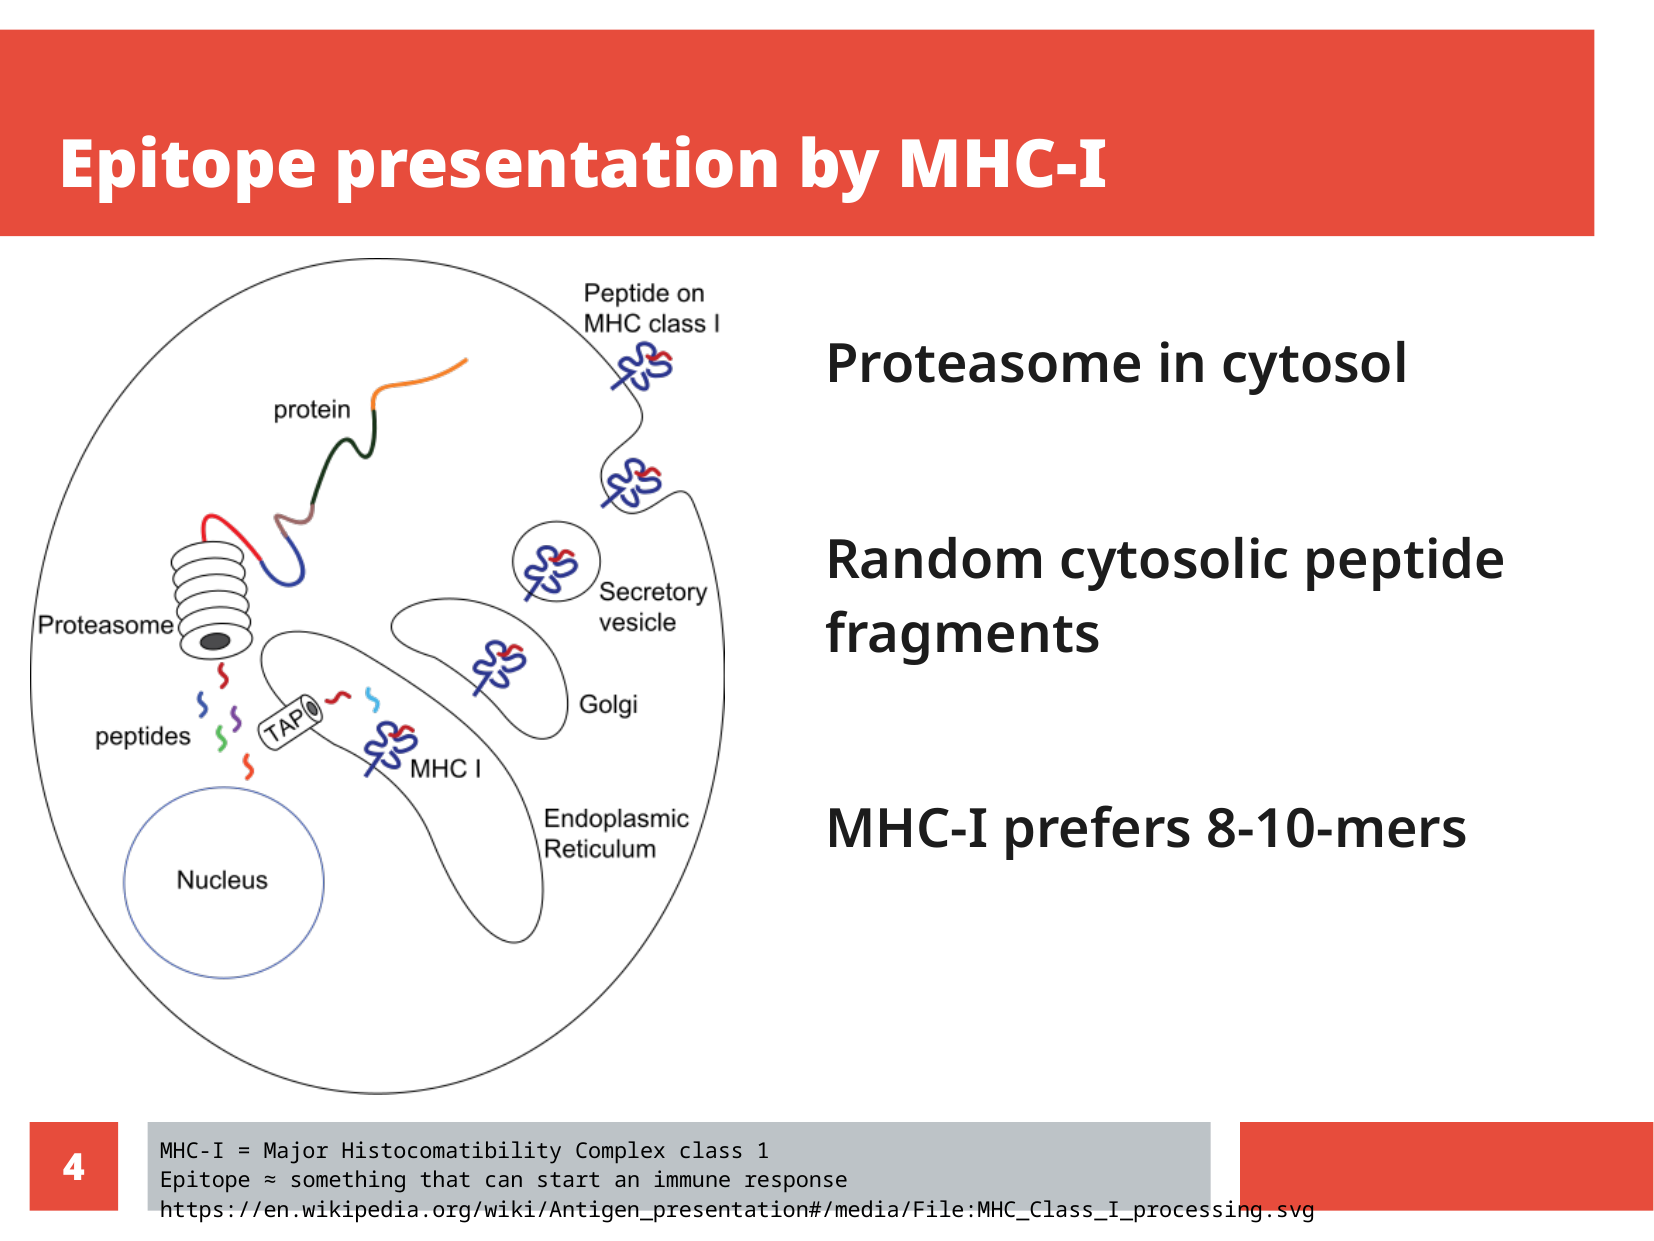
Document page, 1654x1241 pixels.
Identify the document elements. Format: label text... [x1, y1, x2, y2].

picture [30, 258, 725, 1096]
text_box MHC-I = Major Histocomatibility Complex class 1 Epitope ≈ something that can start an immune response https://en.wikipedia.org/wiki/Antigen_presentation#/media/File:MHC_Class_I_processing.svg [145, 1127, 1154, 1208]
title Epitope presentation by MHC-I [59, 59, 1595, 207]
list Proteasome in cytosol Random cytosolic peptide fragments MHC-I prefers 8-10-mers [825, 324, 1565, 1093]
